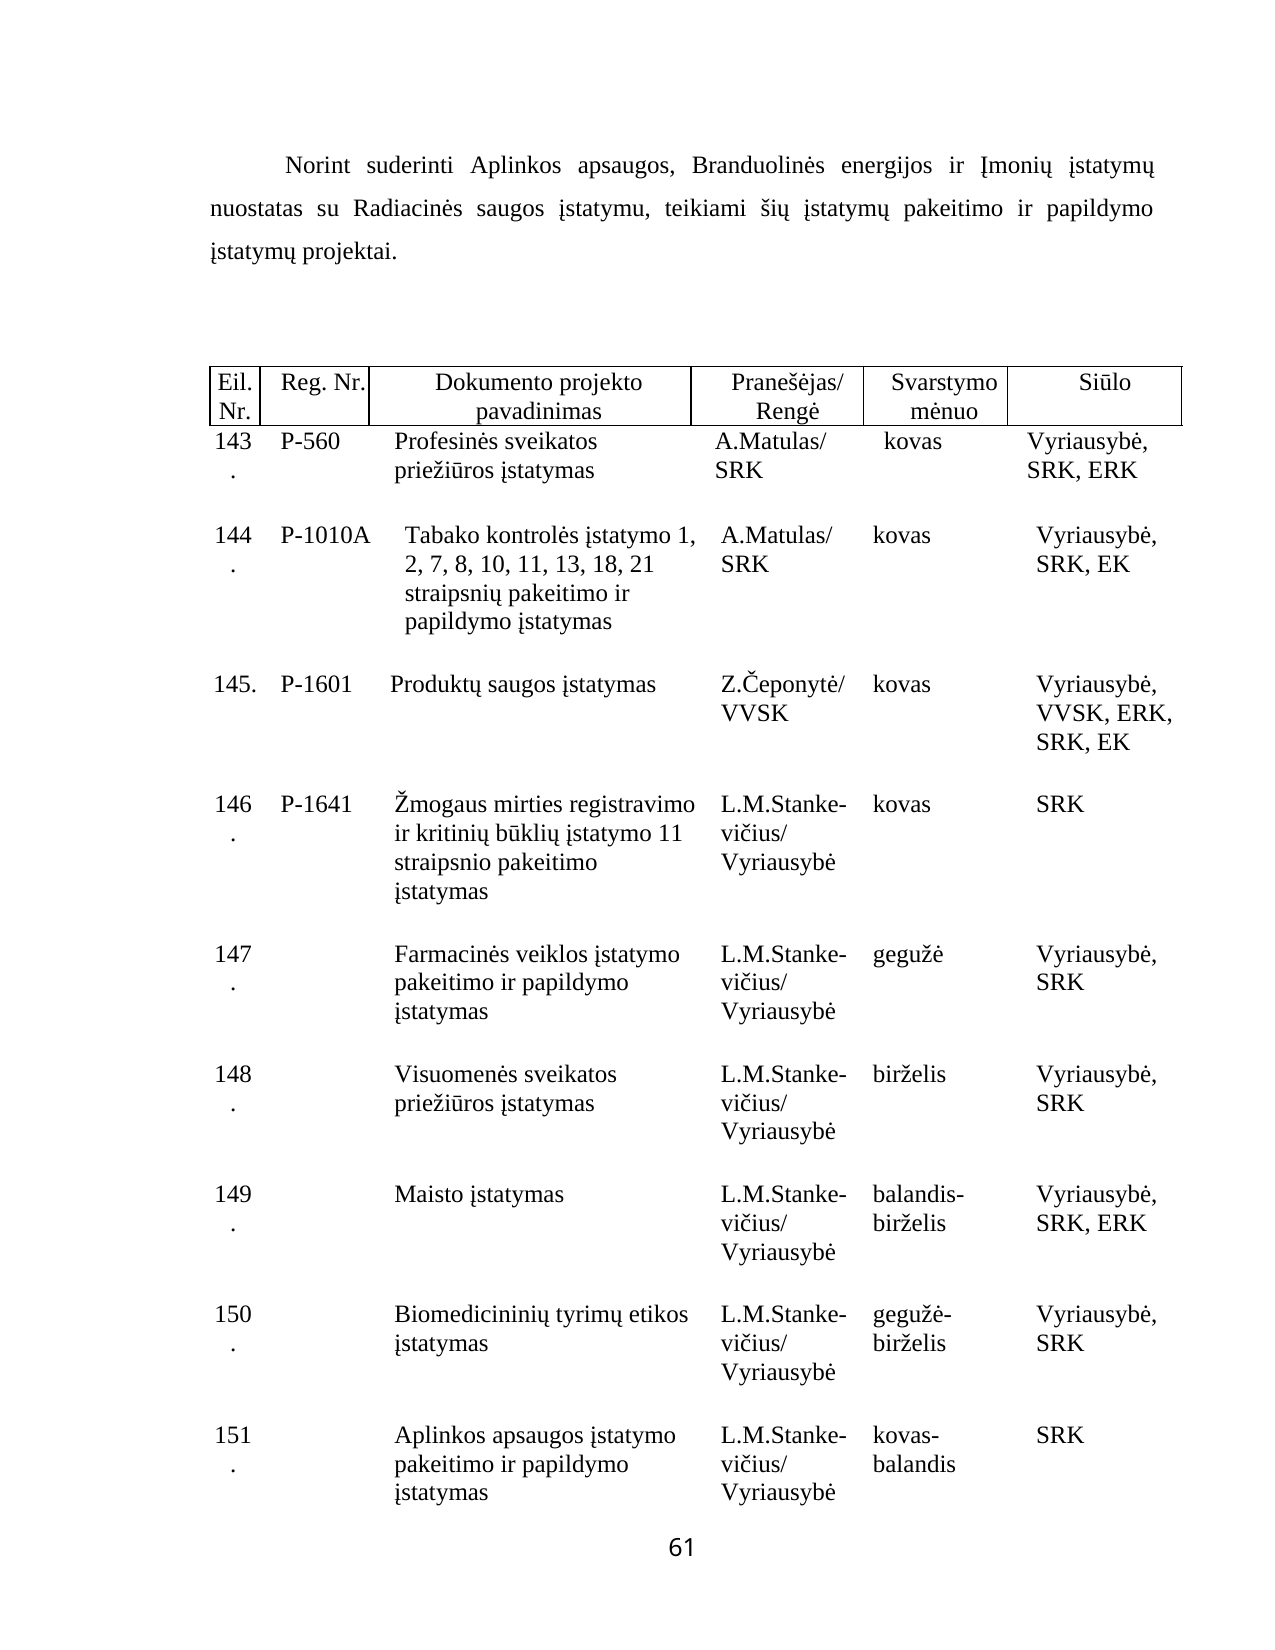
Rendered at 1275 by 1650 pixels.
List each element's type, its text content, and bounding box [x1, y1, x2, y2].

table_cell [391, 520, 401, 635]
table_cell [365, 635, 369, 669]
table_cell [365, 1266, 369, 1299]
table_cell L.M.Stanke-vičius/ Vyriausybė [718, 1420, 852, 1506]
table_cell [1003, 426, 1023, 486]
table_cell [369, 1025, 373, 1059]
table_cell 146. [210, 790, 256, 904]
table_cell [365, 486, 369, 520]
table_cell [700, 520, 717, 635]
table_cell [853, 669, 869, 756]
table_cell Biomedicininių tyrimų etikos įstatymas [391, 1300, 700, 1386]
table_cell 144. [210, 520, 256, 635]
table_cell gegužė- birželis [870, 1300, 1012, 1386]
table_cell [369, 635, 373, 669]
table_cell [369, 1386, 373, 1420]
table_cell L.M.Stanke-vičius/ Vyriausybė [718, 1300, 852, 1386]
table_cell [256, 790, 277, 904]
table_cell [378, 1059, 391, 1145]
table_cell [365, 1145, 369, 1179]
table_cell [260, 1145, 264, 1179]
table_cell [260, 1266, 264, 1299]
table_cell [378, 1420, 391, 1506]
table_cell [853, 1300, 869, 1386]
table_cell kovas [870, 669, 1012, 756]
table_cell P-1010A [277, 520, 391, 635]
table_cell SRK [1033, 1420, 1190, 1506]
table_cell [277, 1059, 378, 1145]
table_cell balandis-birželis [870, 1179, 1012, 1266]
table_cell [853, 790, 869, 904]
table_cell [378, 790, 391, 904]
table_cell [1013, 790, 1033, 904]
table_cell [277, 1420, 378, 1506]
table_cell Z.Čeponytė/ VVSK [718, 669, 852, 756]
table_cell [256, 1179, 277, 1266]
table_cell [369, 1145, 373, 1179]
table_cell [256, 520, 277, 635]
table_cell P-1641 [277, 790, 378, 904]
table_cell [378, 1300, 391, 1386]
table_cell [1013, 1420, 1033, 1506]
table_cell kovas [870, 520, 1012, 635]
table_cell gegužė [870, 939, 1012, 1025]
table_cell L.M.Stanke-vičius/ Vyriausybė [718, 1179, 852, 1266]
table_cell kovas [870, 790, 1012, 904]
table_cell [260, 669, 277, 756]
table_cell Tabako kontrolės įstatymo 1, 2, 7, 8, 10, 11, 13, 18, 21 straipsnių pakeitimo ir papildymo įstatymas [401, 520, 700, 635]
table_cell [1013, 1179, 1033, 1266]
table_cell P-1601 [277, 669, 369, 756]
table_cell [256, 1300, 277, 1386]
table_cell [700, 939, 717, 1025]
table_cell [256, 939, 277, 1025]
table_cell 150. [210, 1300, 256, 1386]
table_cell [260, 1386, 264, 1420]
table_cell [700, 1300, 717, 1386]
table_cell 143. [210, 426, 256, 486]
table_cell Aplinkos apsaugos įstatymo pakeitimo ir papildymo įstatymas [391, 1420, 700, 1506]
table_cell [260, 1025, 264, 1059]
table_cell [700, 790, 717, 904]
table_cell kovas- balandis [870, 1420, 1012, 1506]
table_header [864, 367, 881, 425]
table_cell L.M.Stanke-vičius/ Vyriausybė [718, 939, 852, 1025]
table_cell [853, 520, 869, 635]
table_cell [864, 426, 881, 486]
table_cell Vyriausybė, SRK [1033, 939, 1190, 1025]
table_cell [365, 756, 369, 789]
table_header [692, 367, 711, 425]
table_cell [369, 1266, 373, 1299]
table_cell [369, 905, 373, 939]
table_cell [378, 1179, 391, 1266]
table_cell Maisto įstatymas [391, 1179, 700, 1266]
table_cell Visuomenės sveikatos priežiūros įstatymas [391, 1059, 700, 1145]
table_cell [1013, 939, 1033, 1025]
table_cell [700, 1059, 717, 1145]
table_cell [277, 939, 378, 1025]
table_cell 151. [210, 1420, 256, 1506]
table_cell [260, 756, 264, 789]
table_cell [365, 1025, 369, 1059]
table_cell [700, 669, 717, 756]
table_cell [369, 756, 373, 789]
table_cell [1013, 1059, 1033, 1145]
table_cell [853, 1420, 869, 1506]
table_header Reg. Nr. [277, 367, 368, 425]
table_cell Žmogaus mirties registravimo ir kritinių būklių įstatymo 11 straipsnio pakeitimo įstatymas [391, 790, 700, 904]
table_cell [256, 426, 277, 486]
table_cell Vyriausybė, SRK, EK [1033, 520, 1190, 635]
table_cell 147. [210, 939, 256, 1025]
table_cell [853, 1059, 869, 1145]
table_cell [365, 1386, 369, 1420]
table_cell Farmacinės veiklos įstatymo pakeitimo ir papildymo įstatymas [391, 939, 700, 1025]
table_cell A.Matulas/ SRK [718, 520, 852, 635]
table_cell [378, 939, 391, 1025]
table_cell 149. [210, 1179, 256, 1266]
table_cell Vyriausybė, SRK [1033, 1300, 1190, 1386]
table_cell Vyriausybė, SRK, ERK [1033, 1179, 1190, 1266]
table_cell Produktų saugos įstatymas [387, 669, 700, 756]
table_cell [700, 1179, 717, 1266]
table_cell [691, 426, 711, 486]
table_cell 145. [210, 669, 260, 756]
table_header [1182, 396, 1190, 425]
table_header [261, 367, 277, 425]
table_cell kovas [881, 426, 1003, 486]
table_cell P-560 [277, 426, 365, 486]
table_cell [365, 426, 391, 486]
table_cell Profesinės sveikatos priežiūros įstatymas [391, 426, 691, 486]
table_cell [256, 1420, 277, 1506]
table_cell birželis [870, 1059, 1012, 1145]
table_cell [260, 905, 264, 939]
table_cell [277, 1300, 378, 1386]
table_cell [260, 486, 264, 520]
table_cell 148. [210, 1059, 256, 1145]
table_cell [260, 635, 264, 669]
table_cell L.M.Stanke-vičius/ Vyriausybė [718, 1059, 852, 1145]
table_cell [1013, 520, 1033, 635]
table_cell Vyriausybė, SRK [1033, 1059, 1190, 1145]
table_cell A.Matulas/ SRK [711, 426, 863, 486]
table_cell [369, 669, 387, 756]
table_cell Vyriausybė, SRK, ERK [1024, 425, 1190, 486]
table_cell SRK [1033, 790, 1190, 904]
table_cell [277, 1179, 378, 1266]
table_header Siūlo [1028, 367, 1181, 425]
table_cell [256, 1059, 277, 1145]
table_cell [365, 905, 369, 939]
table_header [1008, 367, 1028, 425]
table_cell [853, 939, 869, 1025]
table_cell [1013, 1300, 1033, 1386]
text Norint suderinti Aplinkos apsaugos, Branduolinės energijos ir Įmonių įstatymų nuostatas su Radiacinės saugos įstatymu, teikiami šių įstatymų pakeitimo ir papildymo įstatymų projektai. [210, 150, 1155, 265]
table_cell [369, 486, 373, 520]
table_cell [700, 1420, 717, 1506]
table_cell [853, 1179, 869, 1266]
table_cell L.M.Stanke-vičius/ Vyriausybė [718, 790, 852, 904]
table_cell [1013, 669, 1033, 756]
table_header [370, 367, 387, 425]
